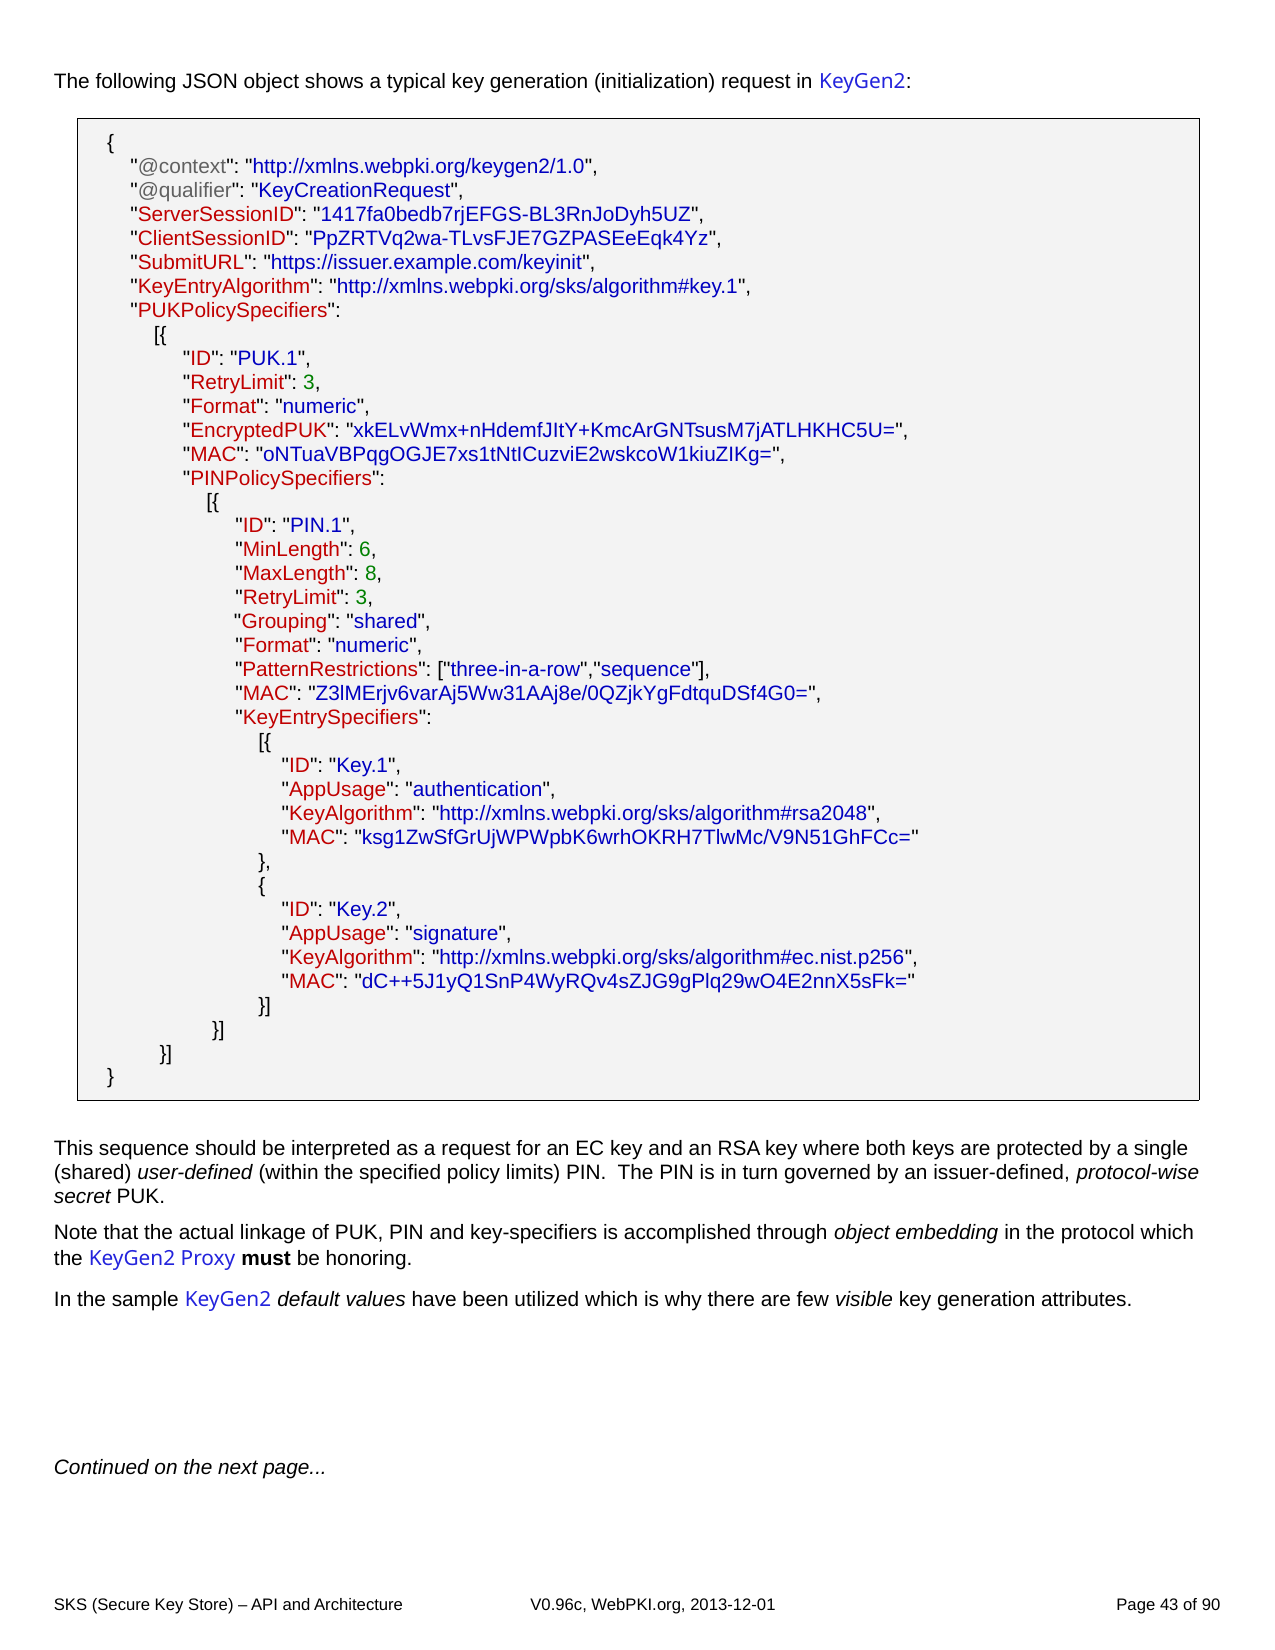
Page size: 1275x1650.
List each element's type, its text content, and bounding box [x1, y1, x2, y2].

table_header { "@context": "http://xmlns.webpki.org/keygen2/1.0", "@qualifier": "KeyCreationRequest", "ServerSessionID": "1417fa0bedb7rjEFGS-BL3RnJoDyh5UZ", "ClientSessionID": "PpZRTVq2wa-TLvsFJE7GZPASEeEqk4Yz", "SubmitURL": "https://issuer.example.com/keyinit", "KeyEntryAlgorithm": "http://xmlns.webpki.org/sks/algorithm#key.1", "PUKPolicySpecifiers": [{ "ID": "PUK.1", "RetryLimit": 3, "Format": "numeric", "EncryptedPUK": "xkELvWmx+nHdemfJItY+KmcArGNTsusM7jATLHKHC5U=", "MAC": "oNTuaVBPqgOGJE7xs1tNtICuzviE2wskcoW1kiuZIKg=", "PINPolicySpecifiers": [{ "ID": "PIN.1", "MinLength": 6, "MaxLength": 8, "RetryLimit": 3, "Grouping": "shared", "Format": "numeric", "PatternRestrictions": ["three-in-a-row","sequence"], "MAC": "Z3lMErjv6varAj5Ww31AAj8e/0QZjkYgFdtquDSf4G0=", "KeyEntrySpecifiers": [{ "ID": "Key.1", "AppUsage": "authentication", "KeyAlgorithm": "http://xmlns.webpki.org/sks/algorithm#rsa2048", "MAC": "ksg1ZwSfGrUjWPWpbK6wrhOKRH7TlwMc/V9N51GhFCc=" }, { "ID": "Key.2", "AppUsage": "signature", "KeyAlgorithm": "http://xmlns.webpki.org/sks/algorithm#ec.nist.p256", "MAC": "dC++5J1yQ1SnP4WyRQv4sZJG9gPlq29wO4E2nnX5sFk=" }] }] }] } [78, 119, 1199, 1100]
text This sequence should be interpreted as a request for an EC key and an RSA key where both keys are protected by a single (shared) user-defined (within the specified policy limits) PIN. The PIN is in turn governed by an issuer-defined, protocol-wise secret PUK. [54, 1136, 1221, 1208]
text Continued on the next page... [54, 1431, 1221, 1479]
text Note that the actual linkage of PUK, PIN and key-specifiers is accomplished through object embedding in the protocol which the KeyGen2 Proxy must be honoring. [54, 1219, 1221, 1272]
text The following JSON object shows a typical key generation (initialization) request in KeyGen2: [54, 66, 1221, 118]
text In the sample KeyGen2 default values have been utilized which is why there are few visible key generation attributes. [54, 1284, 1221, 1312]
